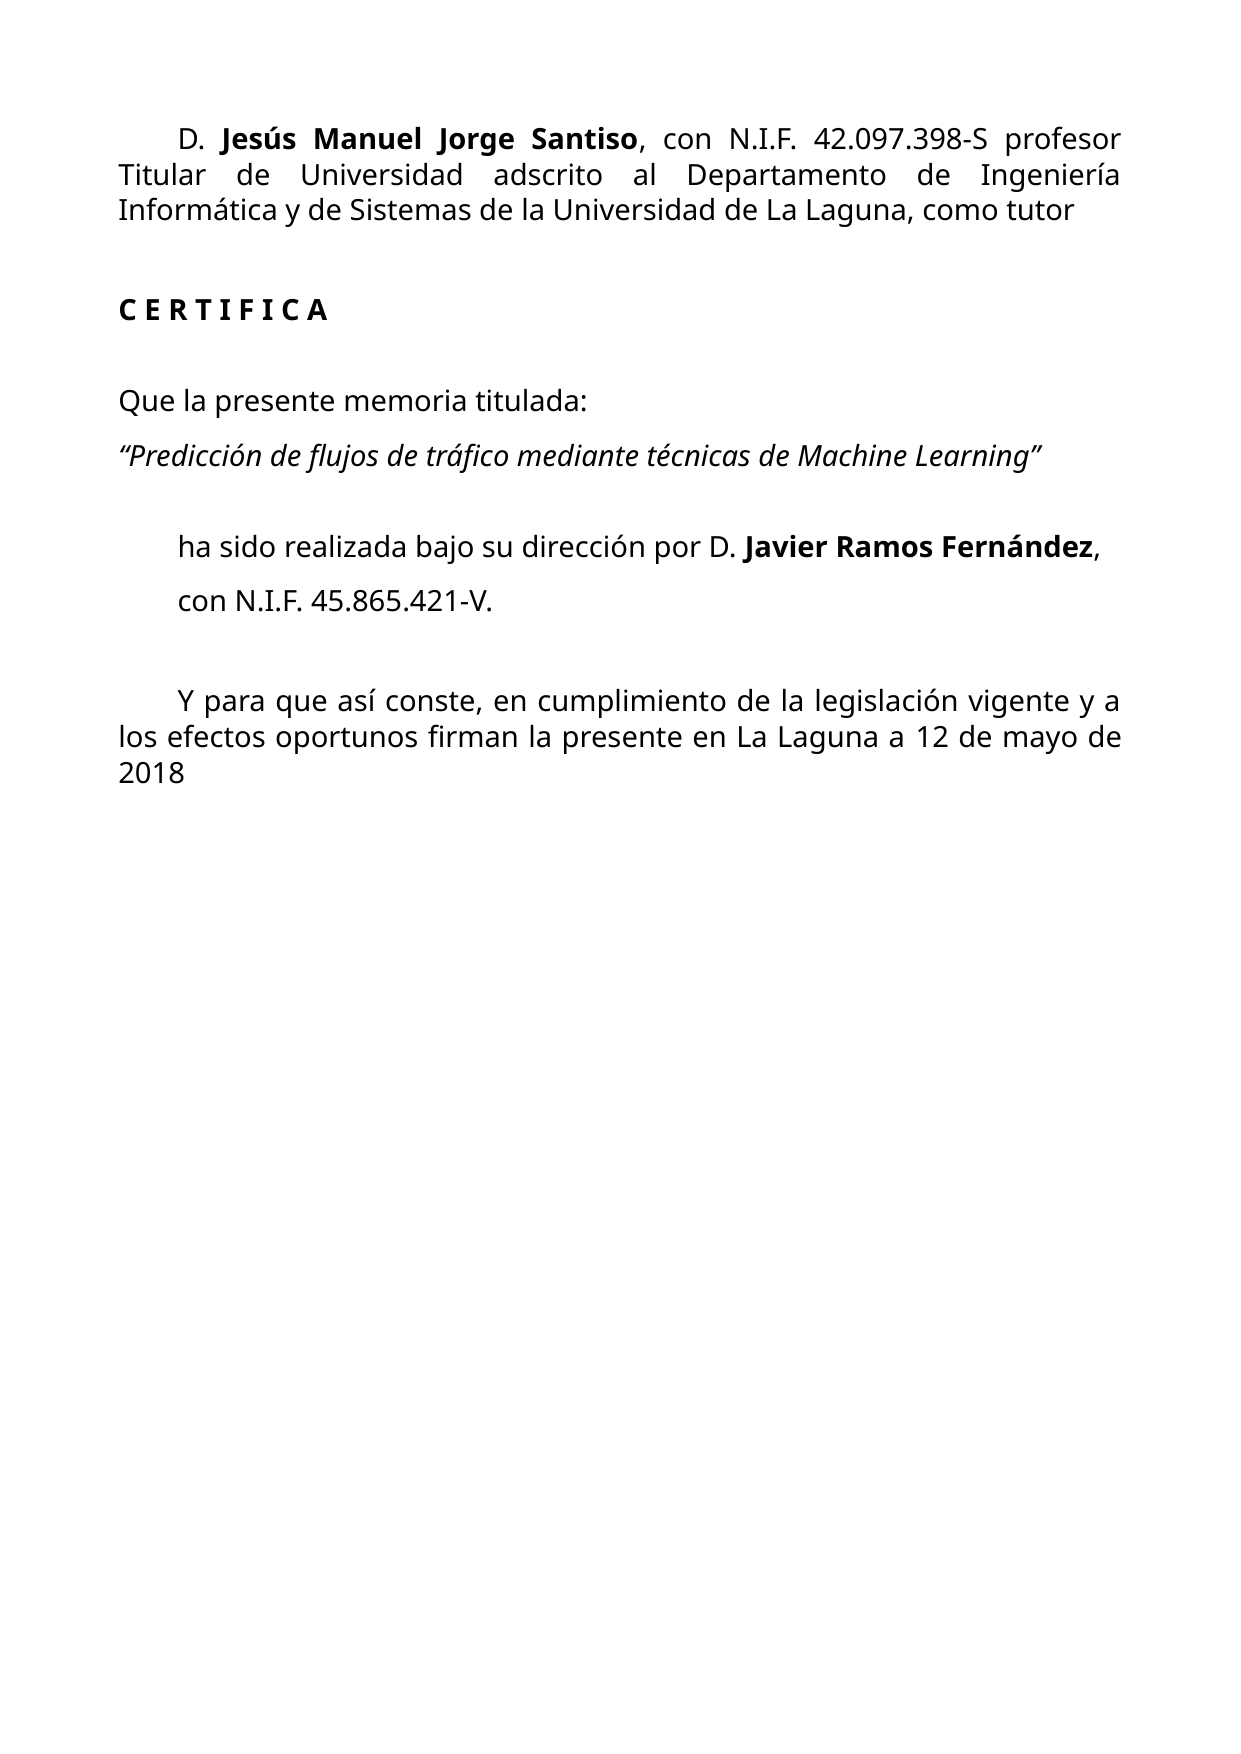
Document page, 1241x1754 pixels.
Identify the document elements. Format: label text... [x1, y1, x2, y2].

text “Predicción de flujos de tráfico mediante técnicas de Machine Learning” [118, 435, 1122, 475]
text con N.I.F. 45.865.421-V. [118, 581, 1122, 620]
text Y para que así conste, en cumplimiento de la legislación vigente y a los efectos oportunos firman la presente en La Laguna a 12 de mayo de 2018 [118, 680, 1122, 792]
text D. Jesús Manuel Jorge Santiso, con N.I.F. 42.097.398-S profesor Titular de Universidad adscrito al Departamento de Ingeniería Informática y de Sistemas de la Universidad de La Laguna, como tutor [118, 118, 1122, 229]
text C E R T I F I C A [118, 289, 1122, 329]
text ha sido realizada bajo su dirección por D. Javier Ramos Fernández, [118, 526, 1122, 566]
text Que la presente memoria titulada: [118, 381, 1122, 420]
